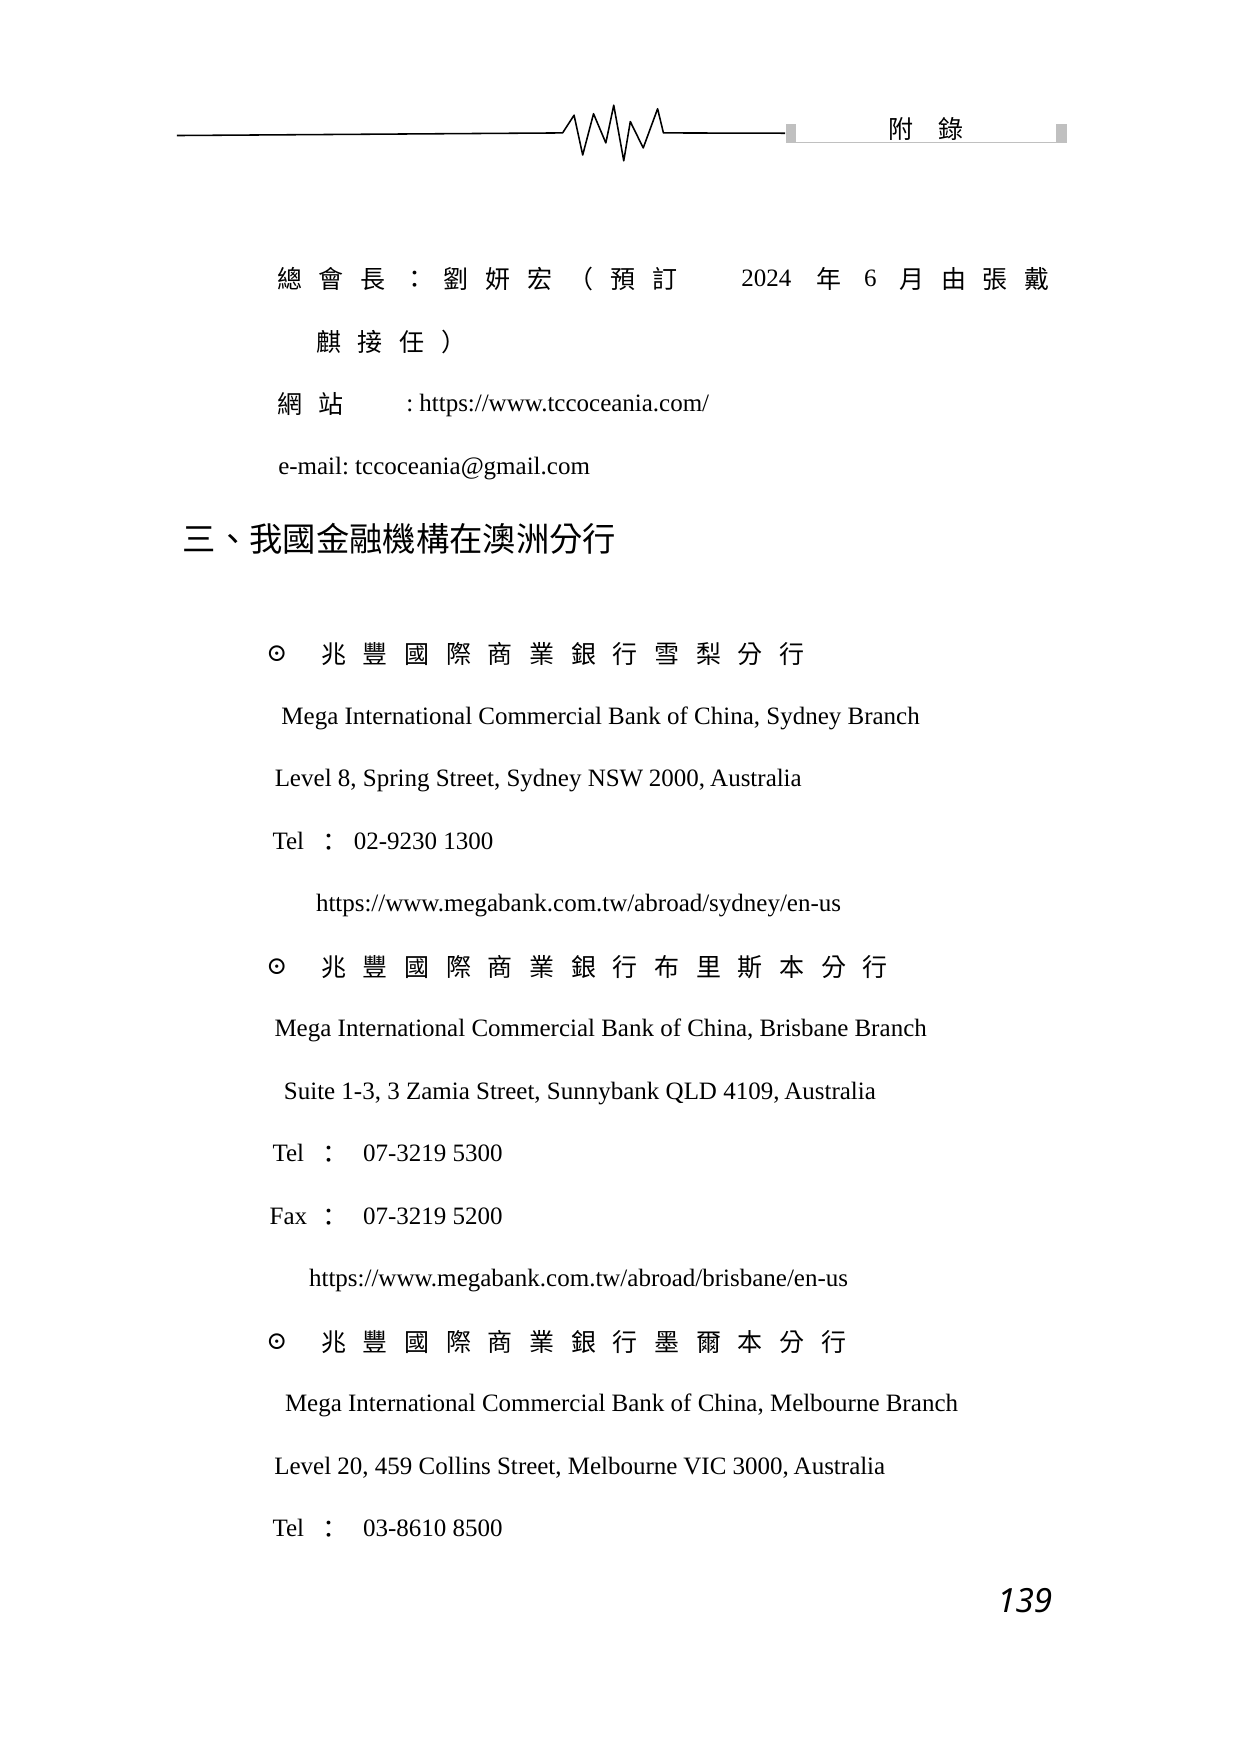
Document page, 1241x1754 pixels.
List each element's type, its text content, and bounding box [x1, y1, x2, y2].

text Tel：07-3219 5300 [232, 1111, 1058, 1174]
text 總會長：劉妍宏（預訂2024年6月由張戴麒接任） [232, 236, 1058, 361]
text e-mail: tccoceania@gmail.com [232, 424, 1058, 486]
text Mega International Commercial Bank of China, Brisbane Branch [232, 986, 1058, 1049]
text Tel：03-8610 8500 [232, 1486, 1058, 1549]
text ⊙ 兆豐國際商業銀行雪梨分行 [232, 611, 1058, 674]
text Mega International Commercial Bank of China, Sydney Branch [232, 674, 1058, 736]
text Suite 1-3, 3 Zamia Street, Sunnybank QLD 4109, Australia [232, 1049, 1058, 1111]
text https://www.megabank.com.tw/abroad/sydney/en-us [269, 861, 1058, 924]
text Level 20, 459 Collins Street, Melbourne VIC 3000, Australia [232, 1424, 1058, 1486]
text Level 8, Spring Street, Sydney NSW 2000, Australia [232, 736, 1058, 799]
text Tel：02-9230 1300 [232, 799, 1058, 861]
text Mega International Commercial Bank of China, Melbourne Branch [232, 1361, 1058, 1424]
text Fax：07-3219 5200 [232, 1174, 1058, 1236]
text 三、我國金融機構在澳洲分行 [183, 513, 1058, 561]
text 網站: https://www.tccoceania.com/ [232, 361, 1058, 424]
text ⊙ 兆豐國際商業銀行布里斯本分行 [232, 924, 1058, 986]
text https://www.megabank.com.tw/abroad/brisbane/en-us [269, 1236, 1058, 1299]
text ⊙ 兆豐國際商業銀行墨爾本分行 [232, 1299, 1058, 1361]
